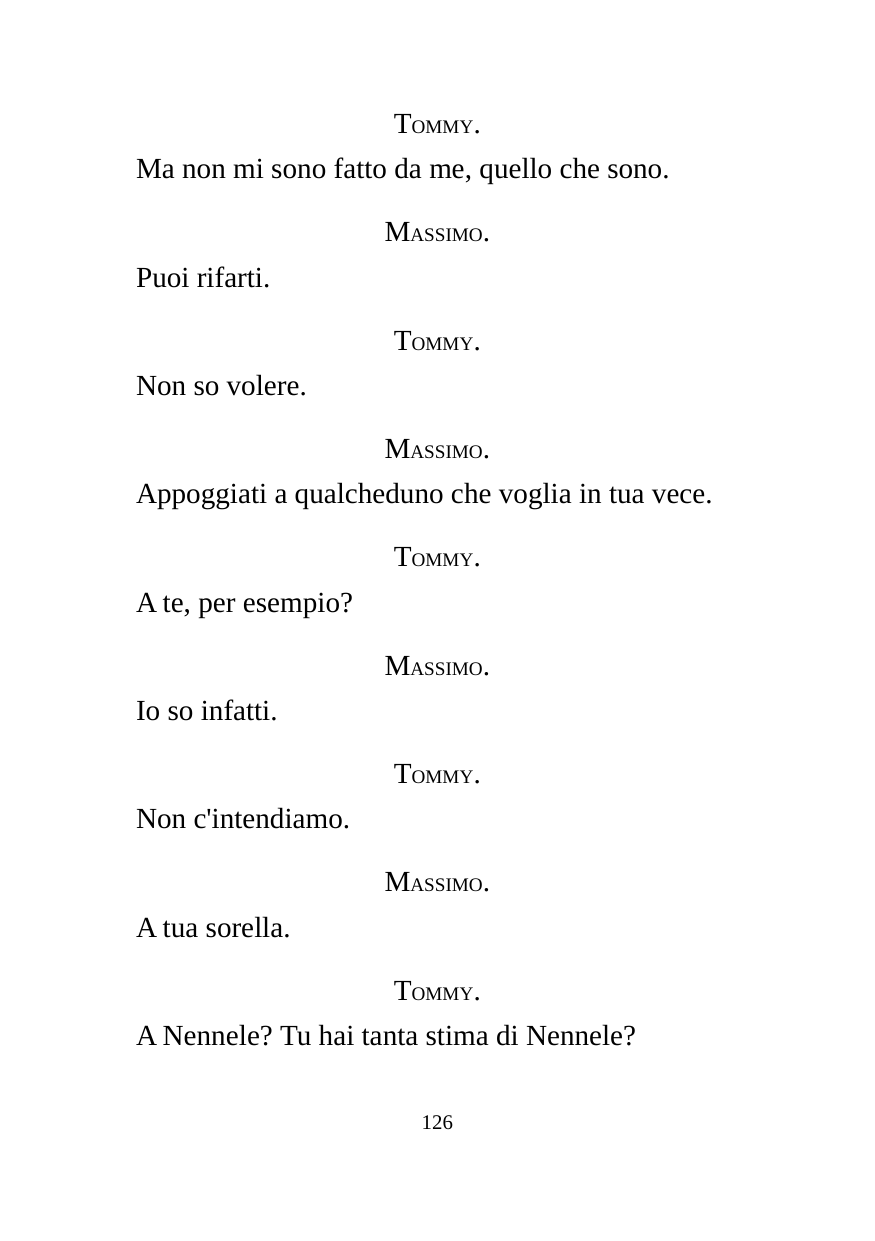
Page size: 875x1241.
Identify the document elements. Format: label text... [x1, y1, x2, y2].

text Massimo. [106, 864, 768, 898]
text Tommy. [106, 539, 768, 573]
text Massimo. [106, 214, 768, 248]
text Non so volere. [106, 368, 768, 402]
text A tua sorella. [106, 910, 768, 943]
text Io so infatti. [106, 693, 768, 727]
text Tommy. [106, 323, 768, 356]
text Tommy. [106, 756, 768, 790]
text Appoggiati a qualcheduno che voglia in tua vece. [106, 477, 768, 510]
text Puoi rifarti. [106, 260, 768, 293]
text Tommy. [106, 106, 768, 140]
text Ma non mi sono fatto da me, quello che sono. [106, 152, 768, 185]
text Tommy. [106, 973, 768, 1006]
text A te, per esempio? [106, 585, 768, 618]
text Massimo. [106, 648, 768, 681]
text Massimo. [106, 431, 768, 465]
text Non c'intendiamo. [106, 802, 768, 835]
text A Nennele? Tu hai tanta stima di Nennele? [106, 1018, 768, 1052]
